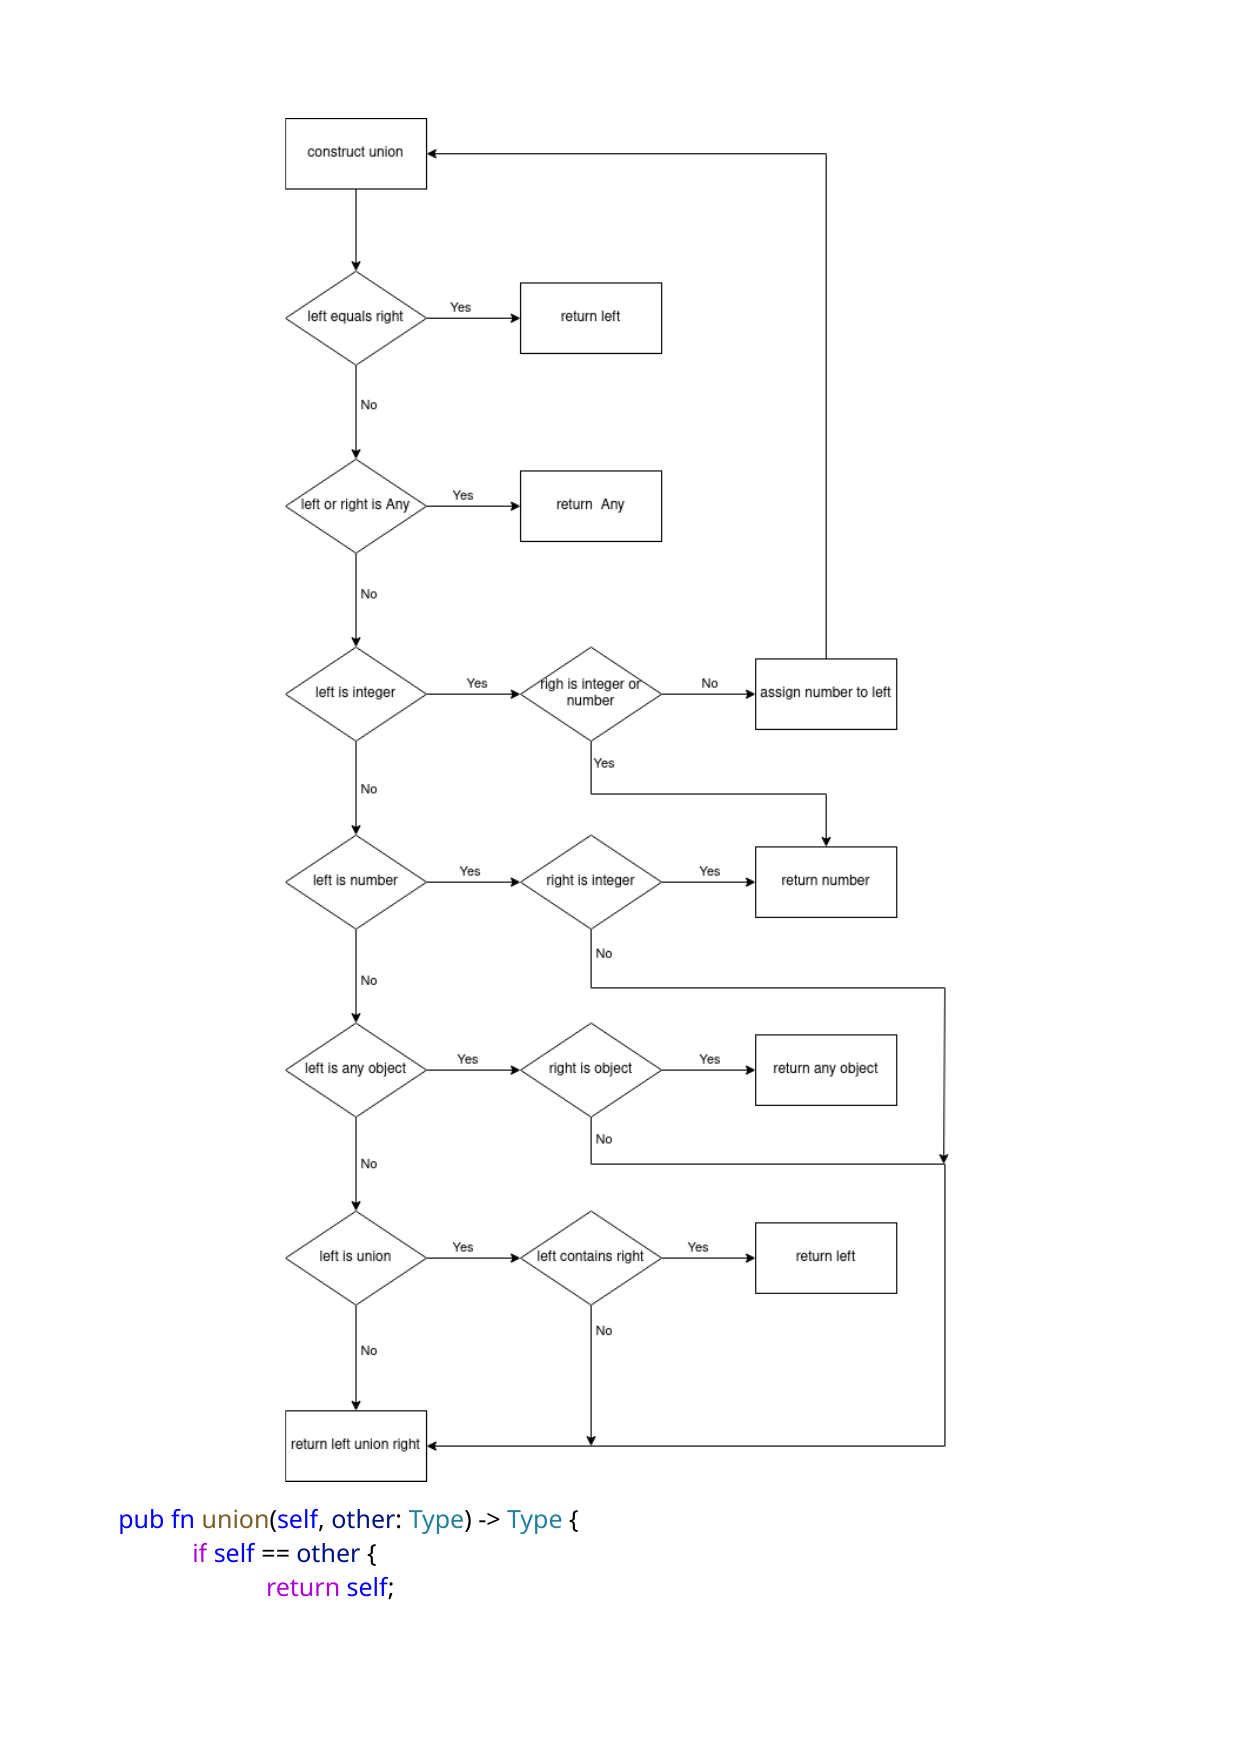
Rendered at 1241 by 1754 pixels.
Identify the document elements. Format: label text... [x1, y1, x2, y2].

text pub fn union(self, other: Type) -> Type { [118, 1502, 1122, 1536]
text if self == other { [118, 1536, 1122, 1570]
picture [285, 118, 955, 1482]
text return self; [118, 1570, 1122, 1604]
